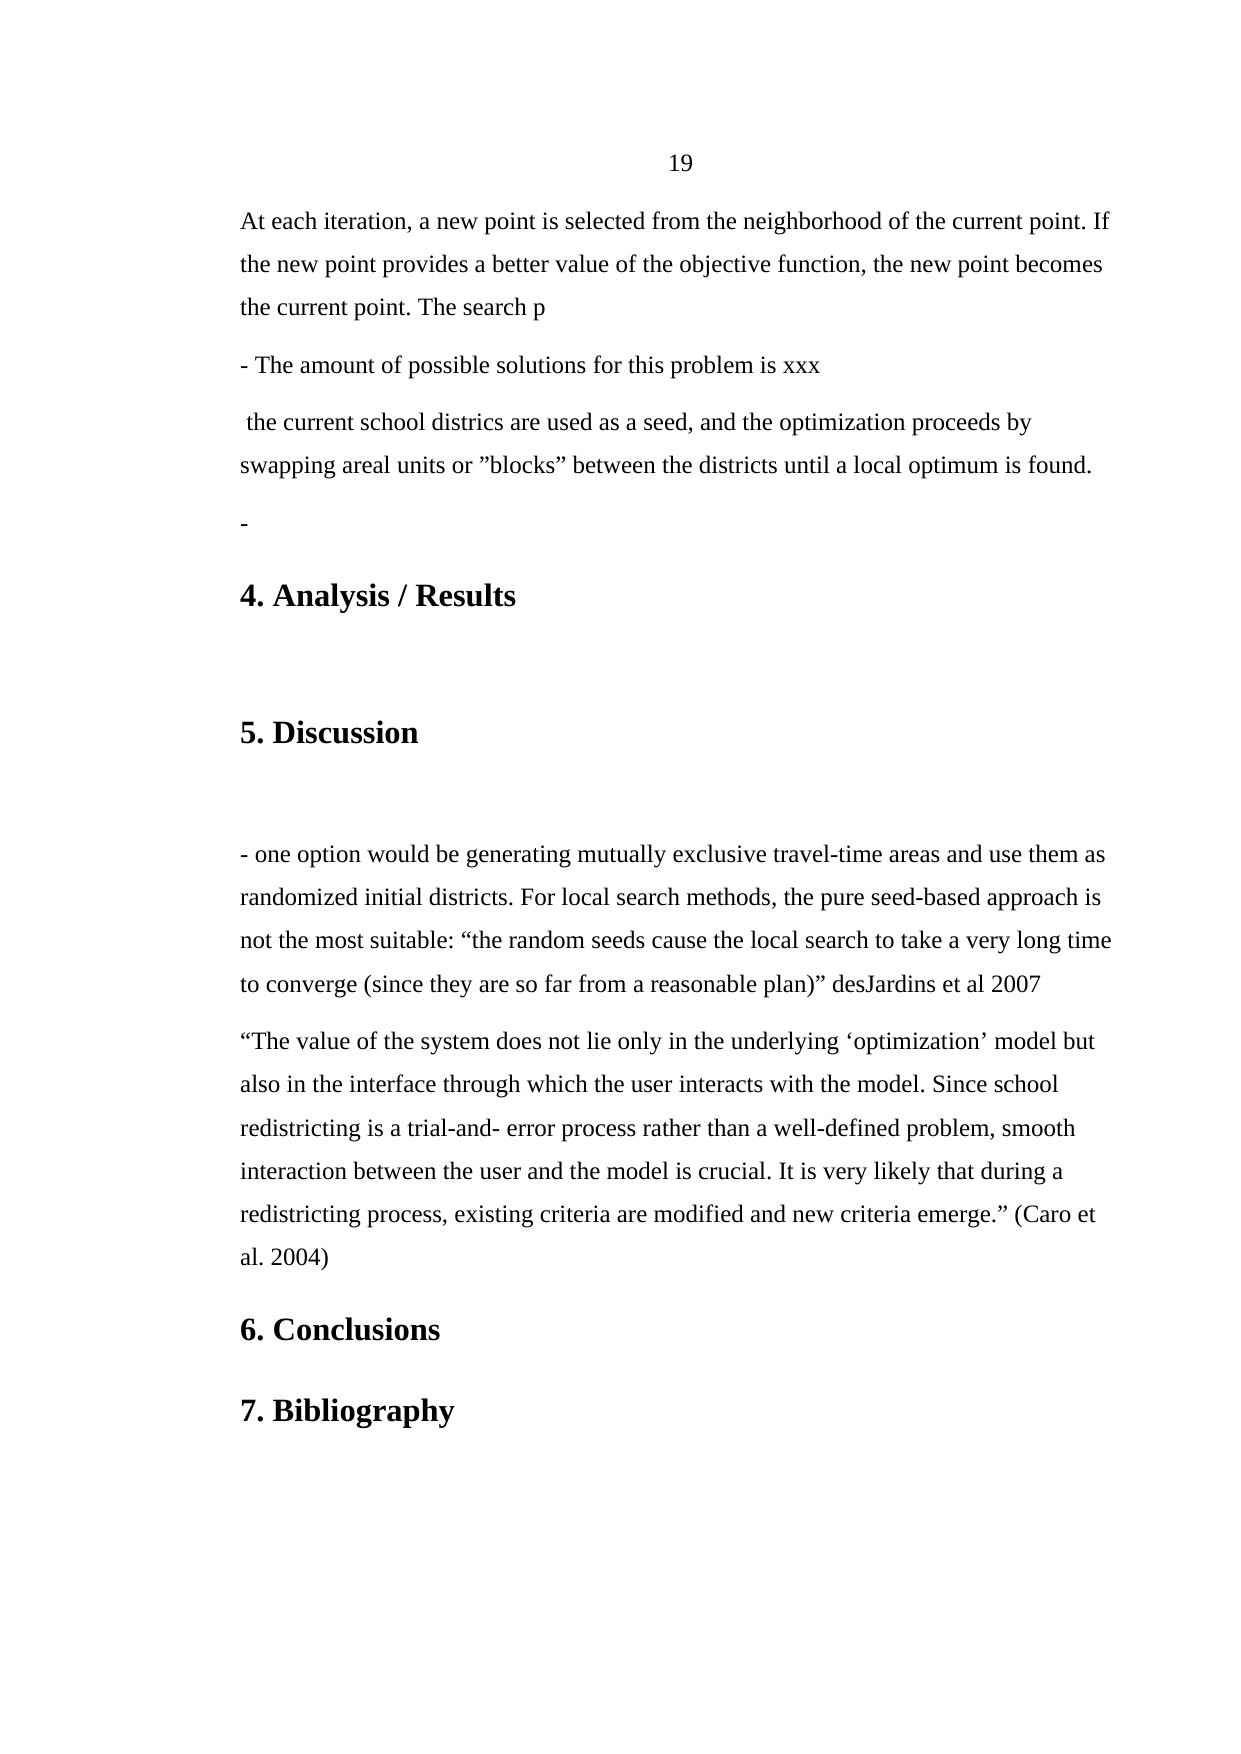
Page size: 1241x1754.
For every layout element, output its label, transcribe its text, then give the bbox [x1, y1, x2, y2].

text - The amount of possible solutions for this problem is xxx [240, 350, 1121, 378]
subtitle 7. Bibliography [240, 1391, 1121, 1429]
subtitle 4. Analysis / Results [240, 576, 1121, 614]
subtitle 6. Conclusions [240, 1310, 1121, 1348]
text - one option would be generating mutually exclusive travel-time areas and use them as randomized initial districts. For local search methods, the pure seed-based approach is not the most suitable: “the random seeds cause the local search to take a very long time to converge (since they are so far from a reasonable plan)” desJardins et al 2007 [240, 839, 1121, 997]
text At each iteration, a new point is selected from the neighborhood of the current point. If the new point provides a better value of the objective function, the new point becomes the current point. The search p [240, 206, 1121, 321]
subtitle 5. Discussion [240, 713, 1121, 751]
text “The value of the system does not lie only in the underlying ‘optimization’ model but also in the interface through which the user interacts with the model. Since school redistricting is a trial-and- error process rather than a well-defined problem, smooth interaction between the user and the model is crucial. It is very likely that during a redistricting process, existing criteria are modified and new criteria emerge.” (Caro et al. 2004) [240, 1026, 1121, 1271]
text the current school districs are used as a seed, and the optimization proceeds by swapping areal units or ”blocks” between the districts until a local optimum is found. [240, 407, 1121, 479]
text - [240, 508, 1121, 537]
